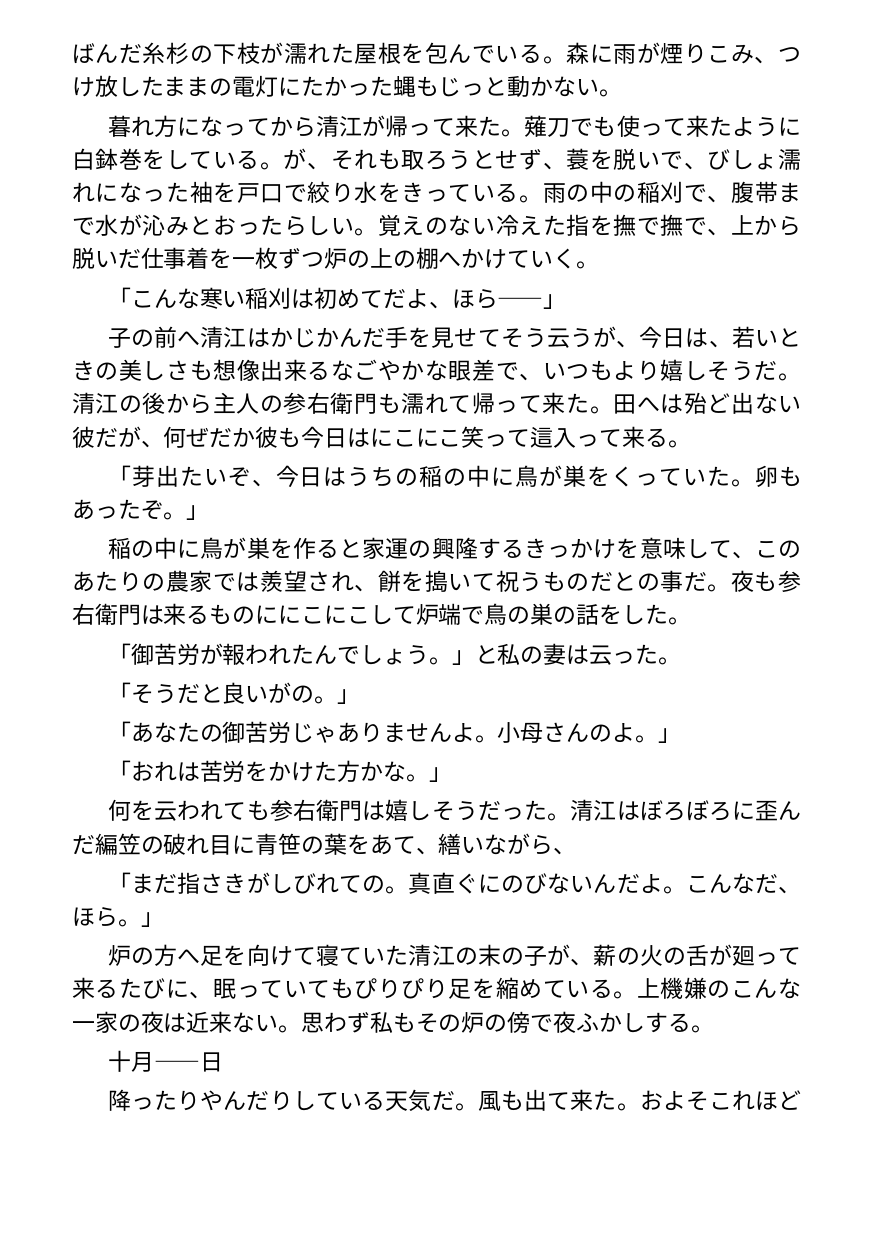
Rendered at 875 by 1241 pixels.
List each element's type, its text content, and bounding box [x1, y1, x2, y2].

text 「そうだと良いがの。」 [72, 676, 802, 709]
text 「あなたの御苦労じゃありませんよ。小母さんのよ。」 [72, 715, 802, 748]
text 何を云われても参右衛門は嬉しそうだった。清江はぼろぼろに歪んだ編笠の破れ目に青笹の葉をあて、繕いながら、 [72, 793, 802, 860]
text 稲の中に鳥が巣を作ると家運の興隆するきっかけを意味して、このあたりの農家では羨望され、餅を搗いて祝うものだとの事だ。夜も参右衛門は来るものににこにこして炉端で鳥の巣の話をした。 [72, 531, 802, 631]
text 降ったりやんだりしている天気だ。風も出て来た。およそこれほど [72, 1083, 802, 1116]
text 「まだ指さきがしびれての。真直ぐにのびないんだよ。こんなだ、ほら。」 [72, 866, 802, 932]
text ばんだ糸杉の下枝が濡れた屋根を包んでいる。森に雨が煙りこみ、つけ放したままの電灯にたかった蝿もじっと動かない。 [72, 36, 802, 102]
text 「御苦労が報われたんでしょう。」と私の妻は云った。 [72, 637, 802, 670]
text 「芽出たいぞ、今日はうちの稲の中に鳥が巣をくっていた。卵もあったぞ。」 [72, 458, 802, 525]
text 炉の方へ足を向けて寝ていた清江の末の子が、薪の火の舌が廻って来るたびに、眠っていてもぴりぴり足を縮めている。上機嫌のこんな一家の夜は近来ない。思わず私もその炉の傍で夜ふかしする。 [72, 938, 802, 1038]
text 暮れ方になってから清江が帰って来た。薙刀でも使って来たように白鉢巻をしている。が、それも取ろうとせず、蓑を脱いで、びしょ濡れになった袖を戸口で絞り水をきっている。雨の中の稲刈で、腹帯まで水が沁みとおったらしい。覚えのない冷えた指を撫で撫で、上から脱いだ仕事着を一枚ずつ炉の上の棚へかけていく。 [72, 108, 802, 274]
text 十月――日 [72, 1044, 802, 1077]
text 「おれは苦労をかけた方かな。」 [72, 754, 802, 787]
text 「こんな寒い稲刈は初めてだよ、ほら――」 [72, 281, 802, 314]
text 子の前へ清江はかじかんだ手を見せてそう云うが、今日は、若いときの美しさも想像出来るなごやかな眼差で、いつもより嬉しそうだ。清江の後から主人の参右衛門も濡れて帰って来た。田へは殆ど出ない彼だが、何ぜだか彼も今日はにこにこ笑って這入って来る。 [72, 320, 802, 453]
